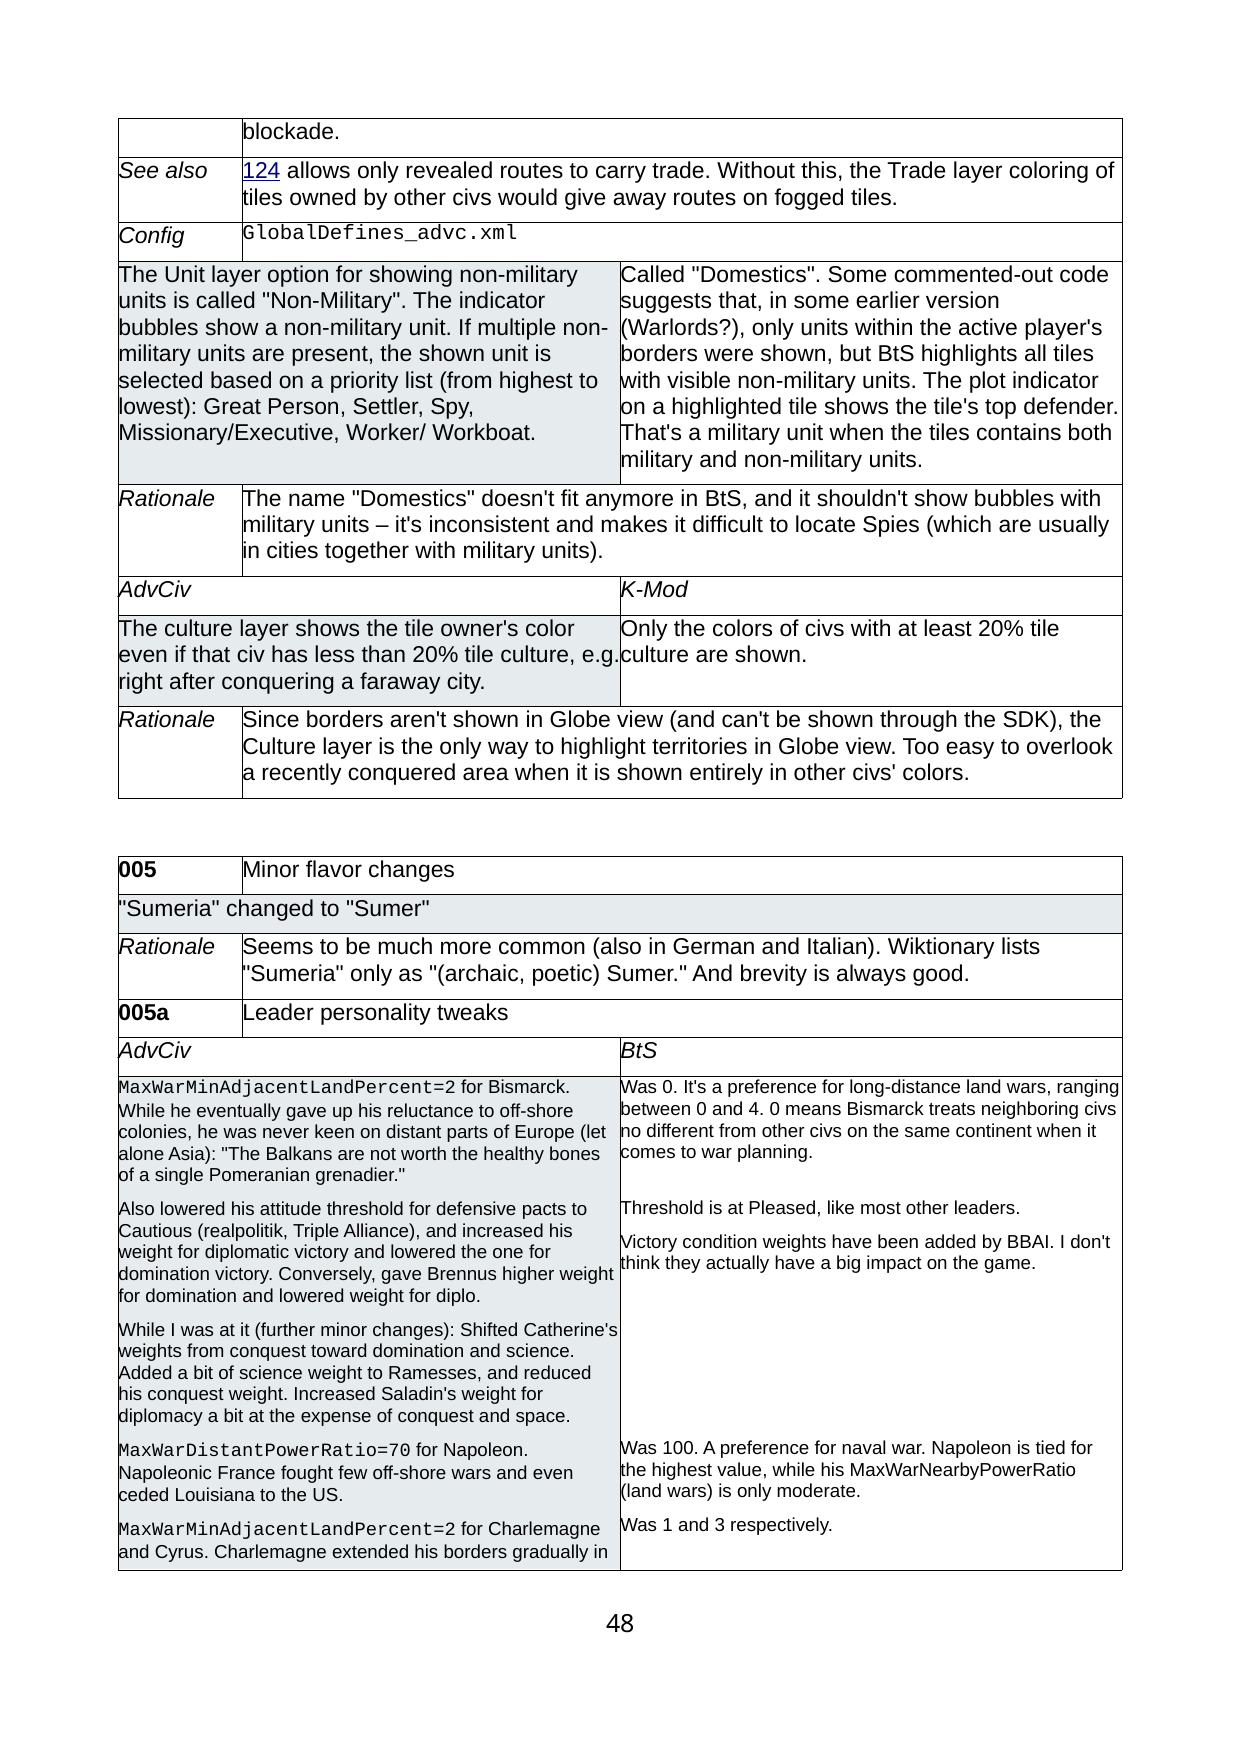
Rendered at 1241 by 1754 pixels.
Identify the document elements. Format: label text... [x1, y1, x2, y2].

table_cell Rationale [119, 485, 242, 576]
table_cell Rationale [119, 707, 242, 798]
table_cell MaxWarMinAdjacentLandPercent=2 for Bismarck. While he eventually gave up his reluctance to off-shore colonies, he was never keen on distant parts of Europe (let alone Asia): "The Balkans are not worth the healthy bones of a single Pomeranian grenadier." Also lowered his attitude threshold for defensive pacts to Cautious (realpolitik, Triple Alliance), and increased his weight for diplomatic victory and lowered the one for domination victory. Conversely, gave Brennus higher weight for domination and lowered weight for diplo. While I was at it (further minor changes): Shifted Catherine's weights from conquest toward domination and science. Added a bit of science weight to Ramesses, and reduced his conquest weight. Increased Saladin's weight for diplomacy a bit at the expense of conquest and space. MaxWarDistantPowerRatio=70 for Napoleon. Napoleonic France fought few off-shore wars and even ceded Louisiana to the US. MaxWarMinAdjacentLandPercent=2 for Charlemagne and Cyrus. Charlemagne extended his borders gradually in [119, 1077, 620, 1569]
table_cell Only the colors of civs with at least 20% tile culture are shown. [621, 616, 1122, 706]
table_cell Since borders aren't shown in Globe view (and can't be shown through the SDK), the Culture layer is the only way to highlight territories in Globe view. Too easy to overlook a recently conquered area when it is shown entirely in other civs' colors. [243, 707, 1122, 798]
table_cell K-Mod [621, 577, 1122, 615]
table_cell AdvCiv [119, 577, 620, 615]
table_cell BtS [621, 1038, 1122, 1076]
table_cell Seems to be much more common (also in German and Italian). Wiktionary lists "Sumeria" only as "(archaic, poetic) Sumer." And brevity is always good. [243, 934, 1122, 998]
table_cell [119, 119, 242, 157]
table_cell Config [119, 223, 242, 261]
table_cell blockade. [243, 119, 1122, 157]
table_cell AdvCiv [119, 1038, 620, 1076]
table_cell Called "Domestics". Some commented-out code suggests that, in some earlier version (Warlords?), only units within the active player's borders were shown, but BtS highlights all tiles with visible non-military units. The plot indicator on a highlighted tile shows the tile's top defender. That's a military unit when the tiles contains both military and non-military units. [621, 262, 1122, 484]
table_header 005 [119, 857, 242, 894]
table_cell 005a [119, 1000, 242, 1037]
table_cell GlobalDefines_advc.xml [243, 223, 1122, 261]
table_cell "Sumeria" changed to "Sumer" [119, 895, 1122, 933]
table_cell The culture layer shows the tile owner's color even if that civ has less than 20% tile culture, e.g. right after conquering a faraway city. [119, 616, 620, 706]
table_cell The Unit layer option for showing non-military units is called "Non-Military". The indicator bubbles show a non-military unit. If multiple non-military units are present, the shown unit is selected based on a priority list (from highest to lowest): Great Person, Settler, Spy, Missionary/Executive, Worker/ Workboat. [119, 262, 620, 484]
table_cell The name "Domestics" doesn't fit anymore in BtS, and it shouldn't show bubbles with military units – it's inconsistent and makes it difficult to locate Spies (which are usually in cities together with military units). [243, 485, 1122, 576]
table_cell Was 0. It's a preference for long-distance land wars, ranging between 0 and 4. 0 means Bismarck treats neighboring civs no different from other civs on the same continent when it comes to war planning. Threshold is at Pleased, like most other leaders. Victory condition weights have been added by BBAI. I don't think they actually have a big impact on the game. Was 100. A preference for naval war. Napoleon is tied for the highest value, while his MaxWarNearbyPowerRatio (land wars) is only moderate. Was 1 and 3 respectively. [621, 1077, 1122, 1569]
table_header Minor flavor changes [243, 857, 1122, 894]
table_cell 124 allows only revealed routes to carry trade. Without this, the Trade layer coloring of tiles owned by other civs would give away routes on fogged tiles. [243, 158, 1122, 222]
table_cell See also [119, 158, 242, 222]
table_cell Leader personality tweaks [243, 1000, 1122, 1037]
table_cell Rationale [119, 934, 242, 998]
